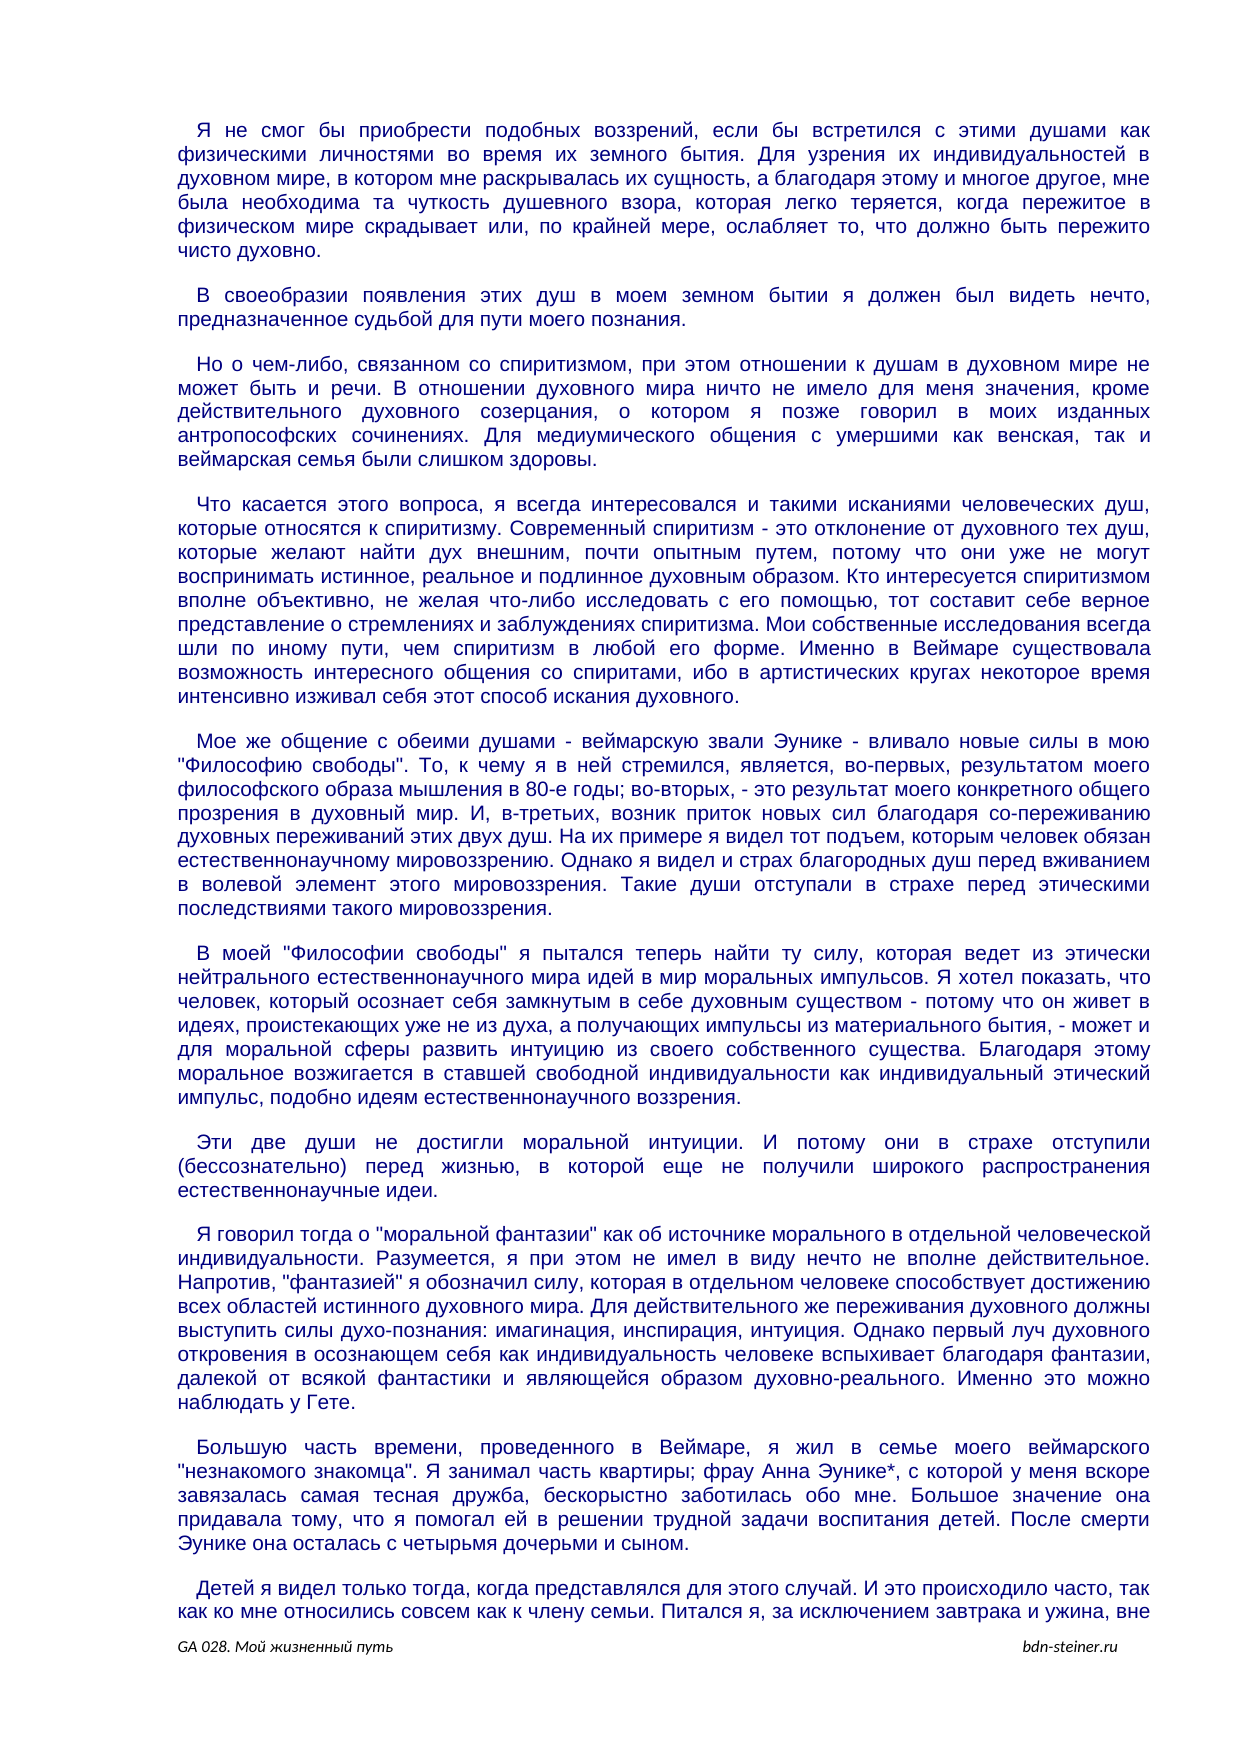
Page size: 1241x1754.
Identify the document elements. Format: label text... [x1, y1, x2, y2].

text В своеобразии появления этих душ в моем земном бытии я должен был видеть нечто, предназначенное судьбой для пути моего познания. [177, 283, 1152, 331]
text Эти две души не достигли моральной интуиции. И потому они в страхе отступили (бессознательно) перед жизнью, в которой еще не получили широкого распространения естественнонаучные идеи. [177, 1129, 1152, 1201]
text Я говорил тогда о "моральной фантазии" как об источнике морального в отдельной человеческой индивидуальности. Разумеется, я при этом не имел в виду нечто не вполне действительное. Напротив, "фантазией" я обозначил силу, которая в отдельном человеке способствует достижению всех областей истинного духовного мира. Для действительного же переживания духовного должны выступить силы духо-познания: имагинация, инспирация, интуиция. Однако первый луч духовного откровения в осознающем себя как индивидуальность человеке вспыхивает благодаря фантазии, далекой от всякой фантастики и являющейся образом духовно-реального. Именно это можно наблюдать у Гете. [177, 1222, 1152, 1414]
text Детей я видел только тогда, когда представлялся для этого случай. И это происходило часто, так как ко мне относились совсем как к члену семьи. Питался я, за исключением завтрака и ужина, вне [177, 1575, 1152, 1623]
text Мое же общение с обеими душами - веймарскую звали Эунике - вливало новые силы в мою "Философию свободы". То, к чему я в ней стремился, является, во-первых, результатом моего философского образа мышления в 80-е годы; во-вторых, - это результат моего конкретного общего прозрения в духовный мир. И, в-третьих, возник приток новых сил благодаря со-переживанию духовных переживаний этих двух душ. На их примере я видел тот подъем, которым человек обязан естественнонаучному мировоззрению. Однако я видел и страх благородных душ перед вживанием в волевой элемент этого мировоззрения. Такие души отступали в страхе перед этическими последствиями такого мировоззрения. [177, 728, 1152, 920]
text Но о чем-либо, связанном со спиритизмом, при этом отношении к душам в духовном мире не может быть и речи. В отношении духовного мира ничто не имело для меня значения, кроме действительного духовного созерцания, о котором я позже говорил в моих изданных антропософских сочинениях. Для медиумического общения с умершими как венская, так и веймарская семья были слишком здоровы. [177, 351, 1152, 471]
text Я не смог бы приобрести подобных воззрений, если бы встретился с этими душами как физическими личностями во время их земного бытия. Для узрения их индивидуальностей в духовном мире, в котором мне раскрывалась их сущность, а благодаря этому и многое другое, мне была необходима та чуткость душевного взора, которая легко теряется, когда пережитое в физическом мире скрадывает или, по крайней мере, ослабляет то, что должно быть пережито чисто духовно. [177, 118, 1152, 262]
text Что касается этого вопроса, я всегда интересовался и такими исканиями человеческих душ, которые относятся к спиритизму. Современный спиритизм - это отклонение от духовного тех душ, которые желают найти дух внешним, почти опытным путем, потому что они уже не могут воспринимать истинное, реальное и подлинное духовным образом. Кто интересуется спиритизмом вполне объективно, не желая что-либо исследовать с его помощью, тот составит себе верное представление о стремлениях и заблуждениях спиритизма. Мои собственные исследования всегда шли по иному пути, чем спиритизм в любой его форме. Именно в Веймаре существовала возможность интересного общения со спиритами, ибо в артистических кругах некоторое время интенсивно изживал себя этот способ искания духовного. [177, 492, 1152, 708]
text Большую часть времени, проведенного в Веймаре, я жил в семье моего веймарского "незнакомого знакомца". Я занимал часть квартиры; фрау Анна Эунике*, с которой у меня вскоре завязалась самая тесная дружба, бескорыстно заботилась обо мне. Большое значение она придавала тому, что я помогал ей в решении трудной задачи воспитания детей. После смерти Эунике она осталась с четырьмя дочерьми и сыном. [177, 1435, 1152, 1554]
text В моей "Философии свободы" я пытался теперь найти ту силу, которая ведет из этически нейтрального естественнонаучного мира идей в мир моральных импульсов. Я хотел показать, что человек, который осознает себя замкнутым в себе духовным существом - потому что он живет в идеях, проистекающих уже не из духа, а получающих импульсы из материального бытия, - может и для моральной сферы развить интуицию из своего собственного существа. Благодаря этому моральное возжигается в ставшей свободной индивидуальности как индивидуальный этический импульс, подобно идеям естественнонаучного воззрения. [177, 941, 1152, 1109]
